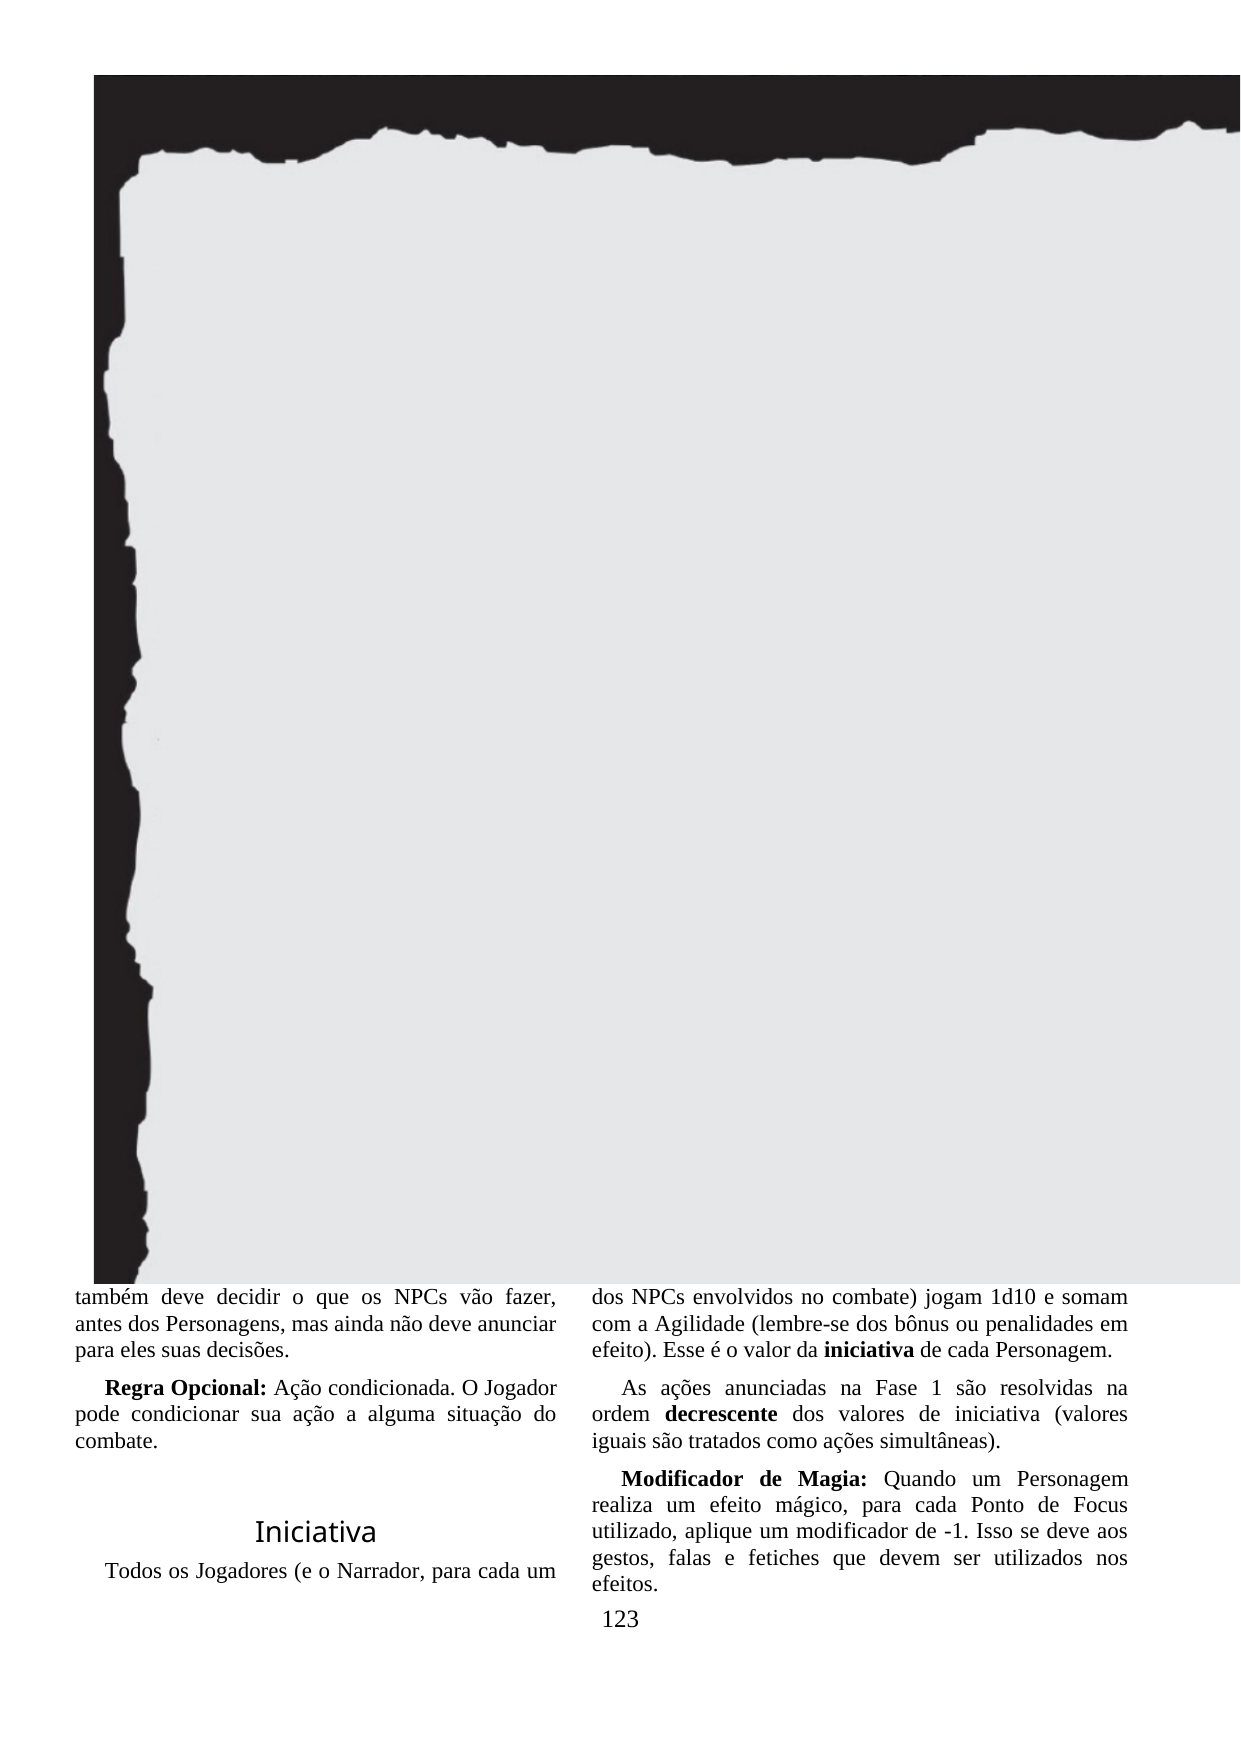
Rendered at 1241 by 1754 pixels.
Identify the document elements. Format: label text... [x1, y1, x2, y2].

subtitle dos NPCs envolvidos no combate) jogam 1d10 e somam com a Agilidade (lembre-se dos bônus ou penalidades em efeito). Esse é o valor da iniciativa de cada Personagem. [592, 1284, 1129, 1362]
subtitle Regra Opcional: Ação condicionada. O Jogador pode condicionar sua ação a alguma situação do combate. [75, 1374, 557, 1453]
subtitle também deve decidir o que os NPCs vão fazer, antes dos Personagens, mas ainda não deve anunciar para eles suas decisões. [75, 1283, 557, 1362]
subtitle As ações anunciadas na Fase 1 são resolvidas na ordem decrescente dos valores de iniciativa (valores iguais são tratados como ações simultâneas). [592, 1374, 1129, 1453]
subtitle Todos os Jogadores (e o Narrador, para cada um [75, 1557, 557, 1583]
subtitle Iniciativa [75, 1511, 557, 1551]
subtitle Modificador de Magia: Quando um Personagem realiza um efeito mágico, para cada Ponto de Focus utilizado, aplique um modificador de -1. Isso se deve aos gestos, falas e fetiches que devem ser utilizados nos efeitos. [592, 1465, 1129, 1597]
picture [93, 75, 1241, 1284]
